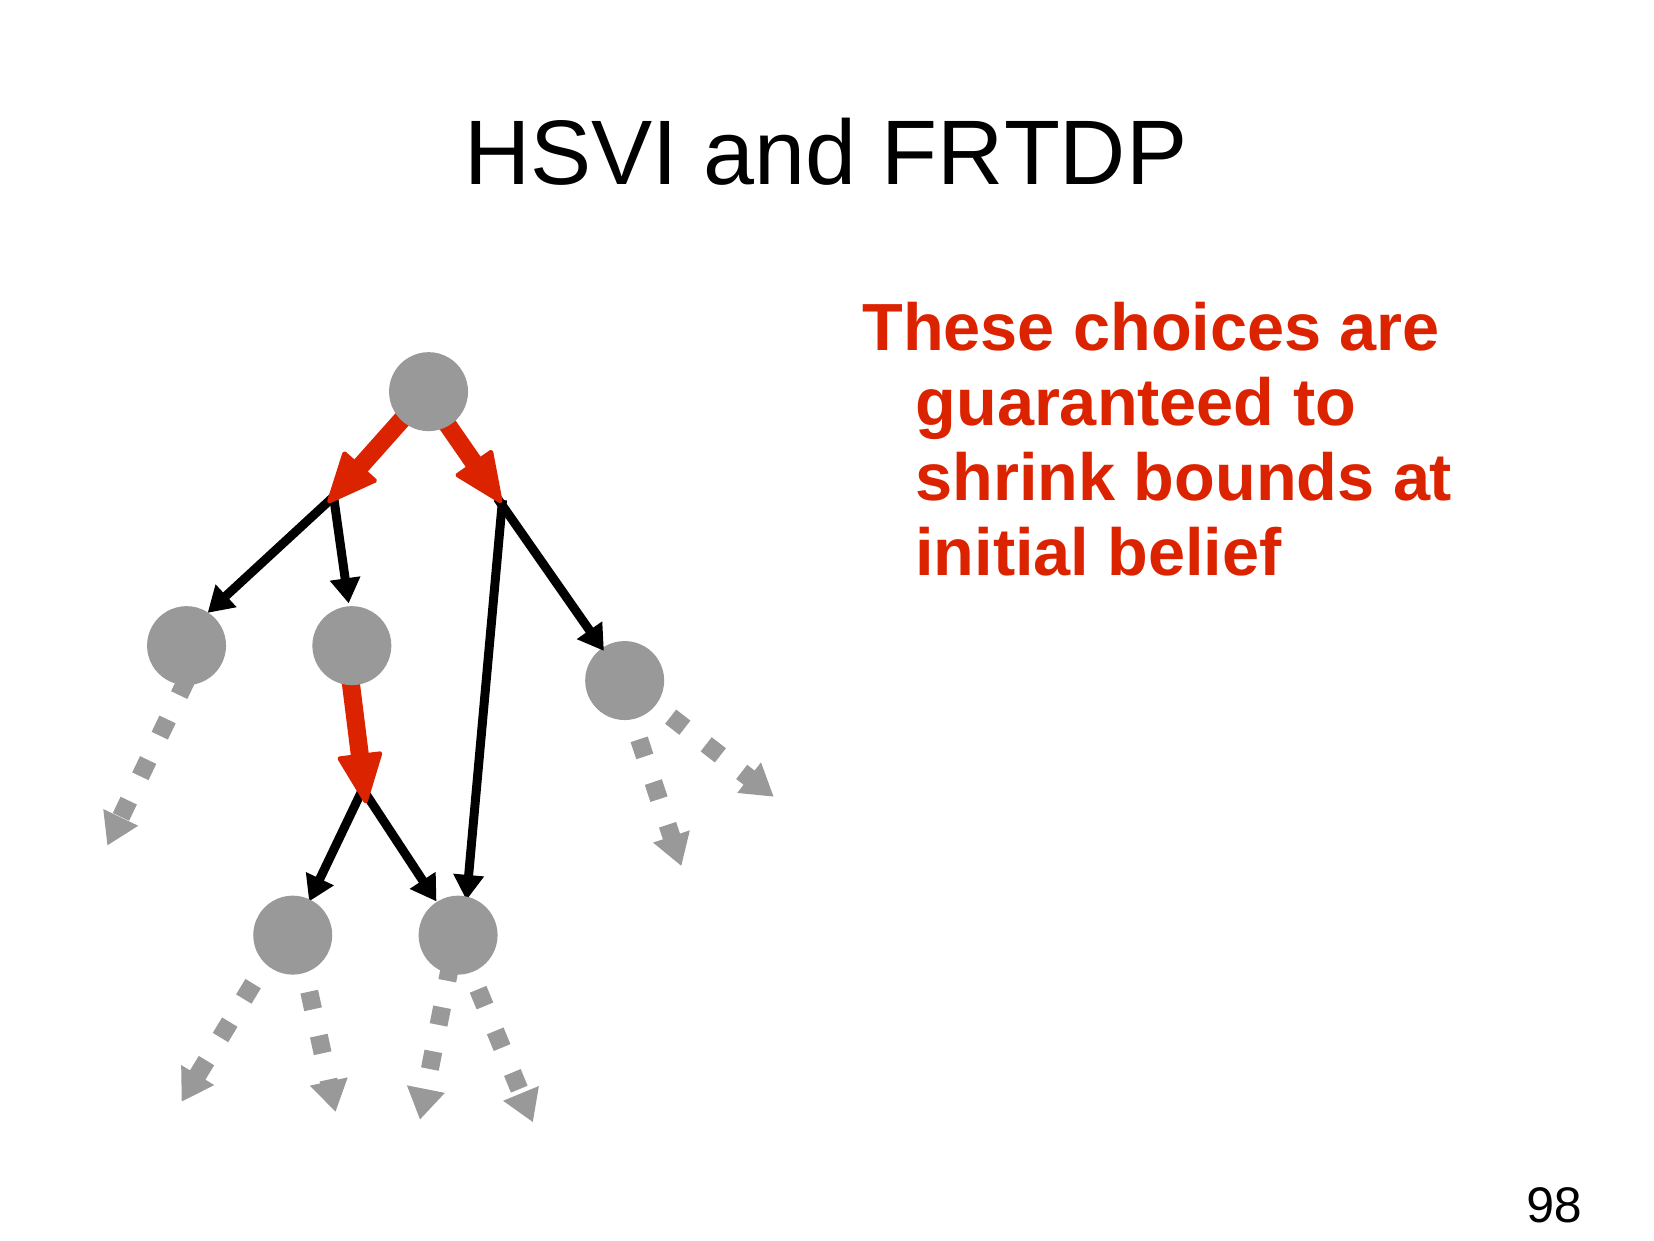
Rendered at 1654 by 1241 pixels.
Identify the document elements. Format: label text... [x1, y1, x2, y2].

list These choices are guaranteed to shrink bounds at initial belief [844, 290, 1571, 1095]
title HSVI and FRTDP [82, 49, 1571, 257]
text_box [585, 641, 665, 721]
text_box [389, 352, 469, 432]
text_box [312, 606, 392, 686]
text_box [253, 895, 333, 975]
text_box [147, 606, 227, 685]
text_box [418, 895, 498, 975]
